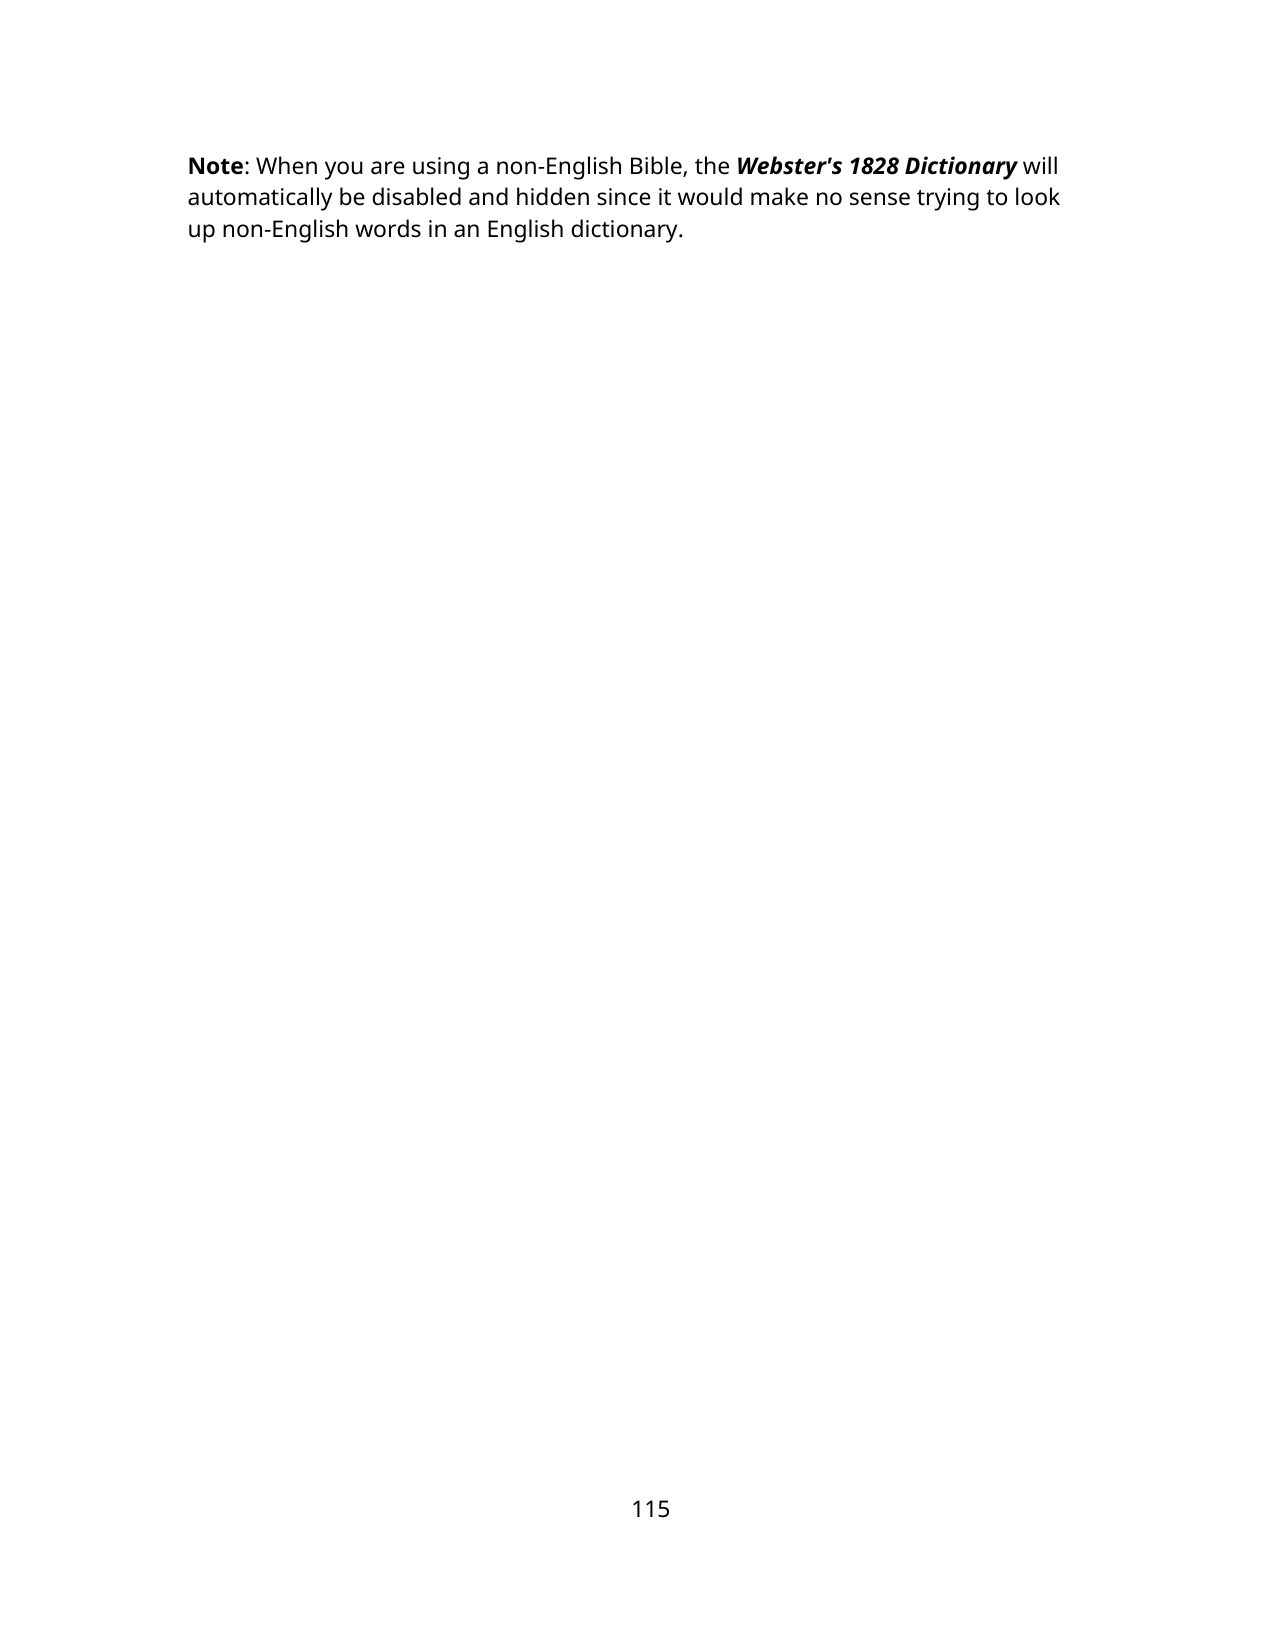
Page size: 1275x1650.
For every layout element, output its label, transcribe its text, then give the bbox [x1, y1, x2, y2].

text Note: When you are using a non-English Bible, the Webster's 1828 Dictionary will automatically be disabled and hidden since it would make no sense trying to look up non-English words in an English dictionary. [187, 150, 1087, 244]
